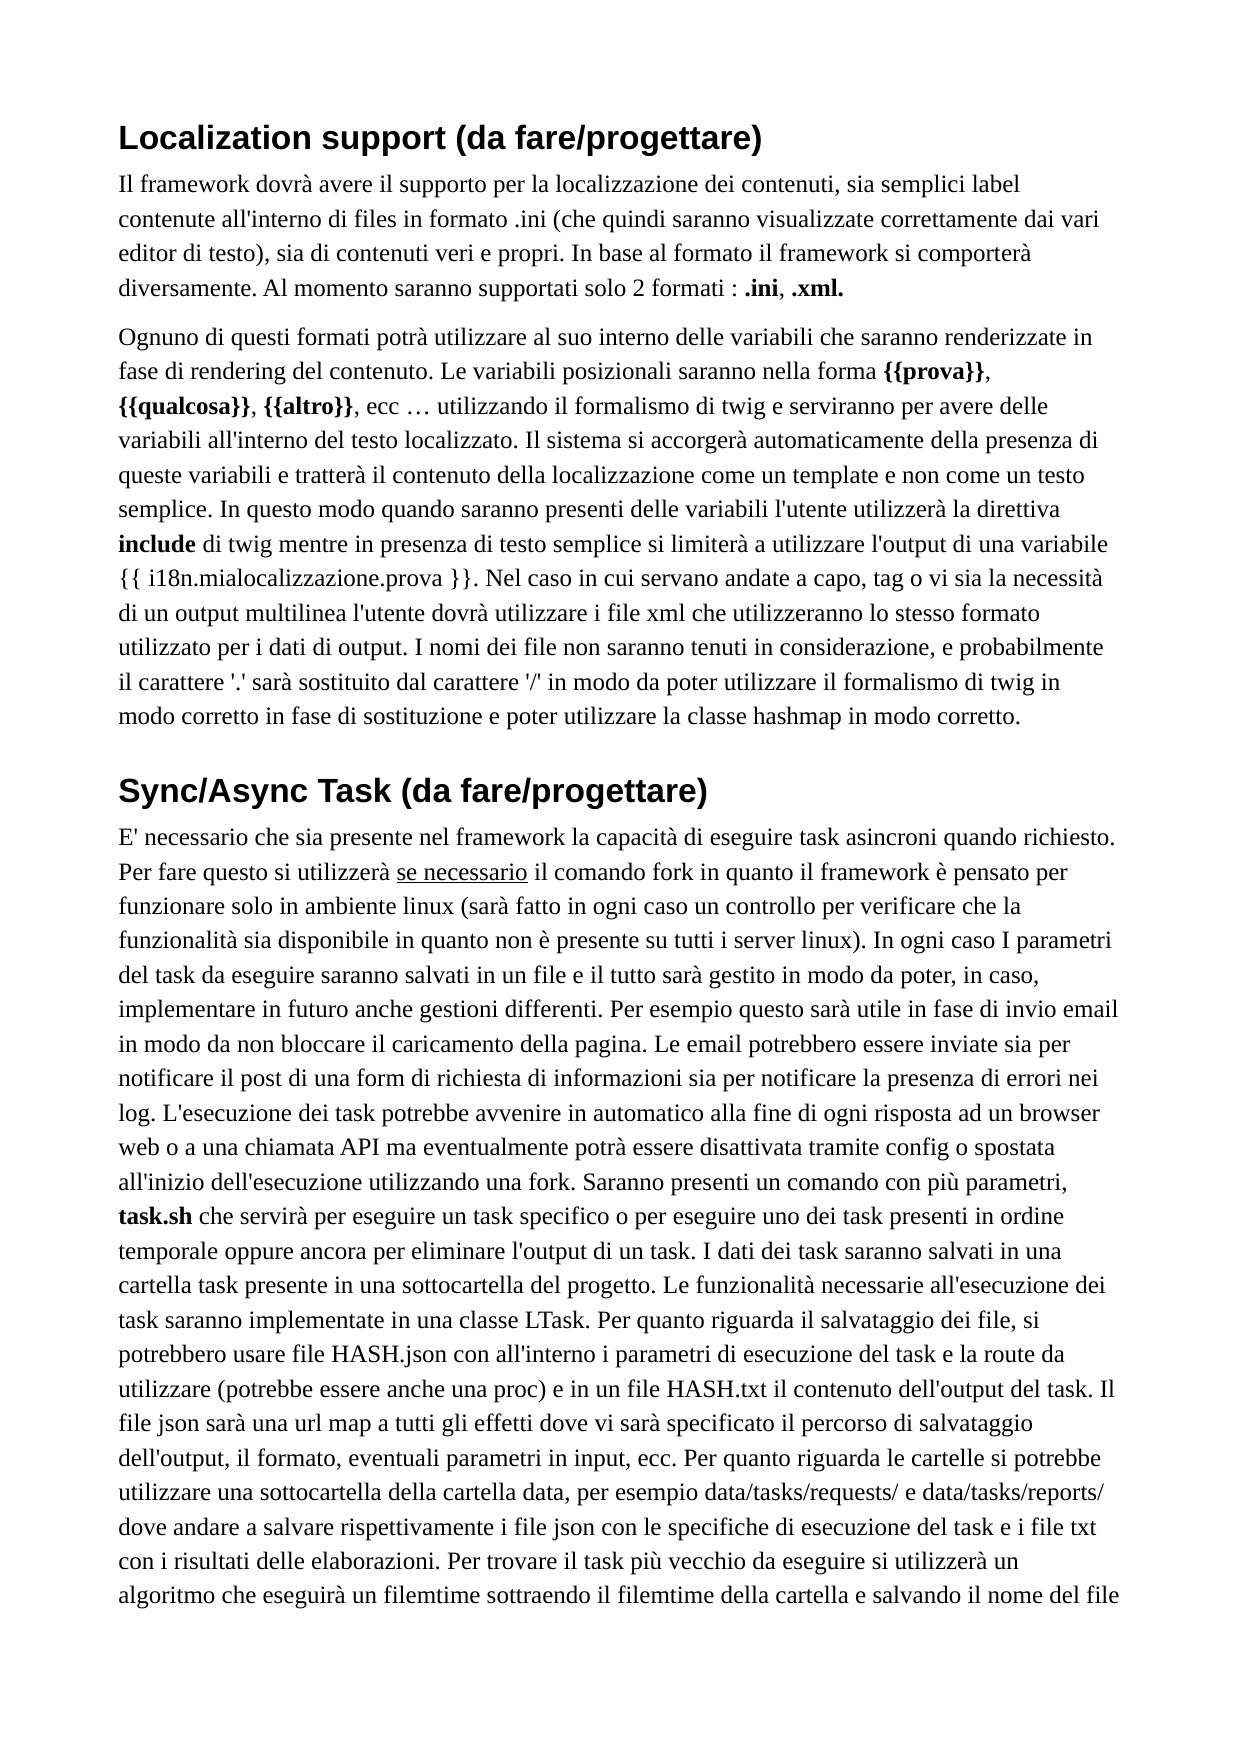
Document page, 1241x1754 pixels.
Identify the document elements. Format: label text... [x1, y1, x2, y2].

text E' necessario che sia presente nel framework la capacità di eseguire task asincroni quando richiesto. Per fare questo si utilizzerà se necessario il comando fork in quanto il framework è pensato per funzionare solo in ambiente linux (sarà fatto in ogni caso un controllo per verificare che la funzionalità sia disponibile in quanto non è presente su tutti i server linux). In ogni caso I parametri del task da eseguire saranno salvati in un file e il tutto sarà gestito in modo da poter, in caso, implementare in futuro anche gestioni differenti. Per esempio questo sarà utile in fase di invio email in modo da non bloccare il caricamento della pagina. Le email potrebbero essere inviate sia per notificare il post di una form di richiesta di informazioni sia per notificare la presenza di errori nei log. L'esecuzione dei task potrebbe avvenire in automatico alla fine di ogni risposta ad un browser web o a una chiamata API ma eventualmente potrà essere disattivata tramite config o spostata all'inizio dell'esecuzione utilizzando una fork. Saranno presenti un comando con più parametri, task.sh che servirà per eseguire un task specifico o per eseguire uno dei task presenti in ordine temporale oppure ancora per eliminare l'output di un task. I dati dei task saranno salvati in una cartella task presente in una sottocartella del progetto. Le funzionalità necessarie all'esecuzione dei task saranno implementate in una classe LTask. Per quanto riguarda il salvataggio dei file, si potrebbero usare file HASH.json con all'interno i parametri di esecuzione del task e la route da utilizzare (potrebbe essere anche una proc) e in un file HASH.txt il contenuto dell'output del task. Il file json sarà una url map a tutti gli effetti dove vi sarà specificato il percorso di salvataggio dell'output, il formato, eventuali parametri in input, ecc. Per quanto riguarda le cartelle si potrebbe utilizzare una sottocartella della cartella data, per esempio data/tasks/requests/ e data/tasks/reports/ dove andare a salvare rispettivamente i file json con le specifiche di esecuzione del task e i file txt con i risultati delle elaborazioni. Per trovare il task più vecchio da eseguire si utilizzerà un algoritmo che eseguirà un filemtime sottraendo il filemtime della cartella e salvando il nome del file [118, 822, 1122, 1609]
subtitle Localization support (da fare/progettare) [118, 118, 1122, 157]
subtitle Sync/Async Task (da fare/progettare) [118, 771, 1122, 809]
text Il framework dovrà avere il supporto per la localizzazione dei contenuti, sia semplici label contenute all'interno di files in formato .ini (che quindi saranno visualizzate correttamente dai vari editor di testo), sia di contenuti veri e propri. In base al formato il framework si comporterà diversamente. Al momento saranno supportati solo 2 formati : .ini, .xml. [118, 169, 1122, 301]
text Ognuno di questi formati potrà utilizzare al suo interno delle variabili che saranno renderizzate in fase di rendering del contenuto. Le variabili posizionali saranno nella forma {{prova}}, {{qualcosa}}, {{altro}}, ecc … utilizzando il formalismo di twig e serviranno per avere delle variabili all'interno del testo localizzato. Il sistema si accorgerà automaticamente della presenza di queste variabili e tratterà il contenuto della localizzazione come un template e non come un testo semplice. In questo modo quando saranno presenti delle variabili l'utente utilizzerà la direttiva include di twig mentre in presenza di testo semplice si limiterà a utilizzare l'output di una variabile {{ i18n.mialocalizzazione.prova }}. Nel caso in cui servano andate a capo, tag o vi sia la necessità di un output multilinea l'utente dovrà utilizzare i file xml che utilizzeranno lo stesso formato utilizzato per i dati di output. I nomi dei file non saranno tenuti in considerazione, e probabilmente il carattere '.' sarà sostituito dal carattere '/' in modo da poter utilizzare il formalismo di twig in modo corretto in fase di sostituzione e poter utilizzare la classe hashmap in modo corretto. [118, 322, 1122, 730]
